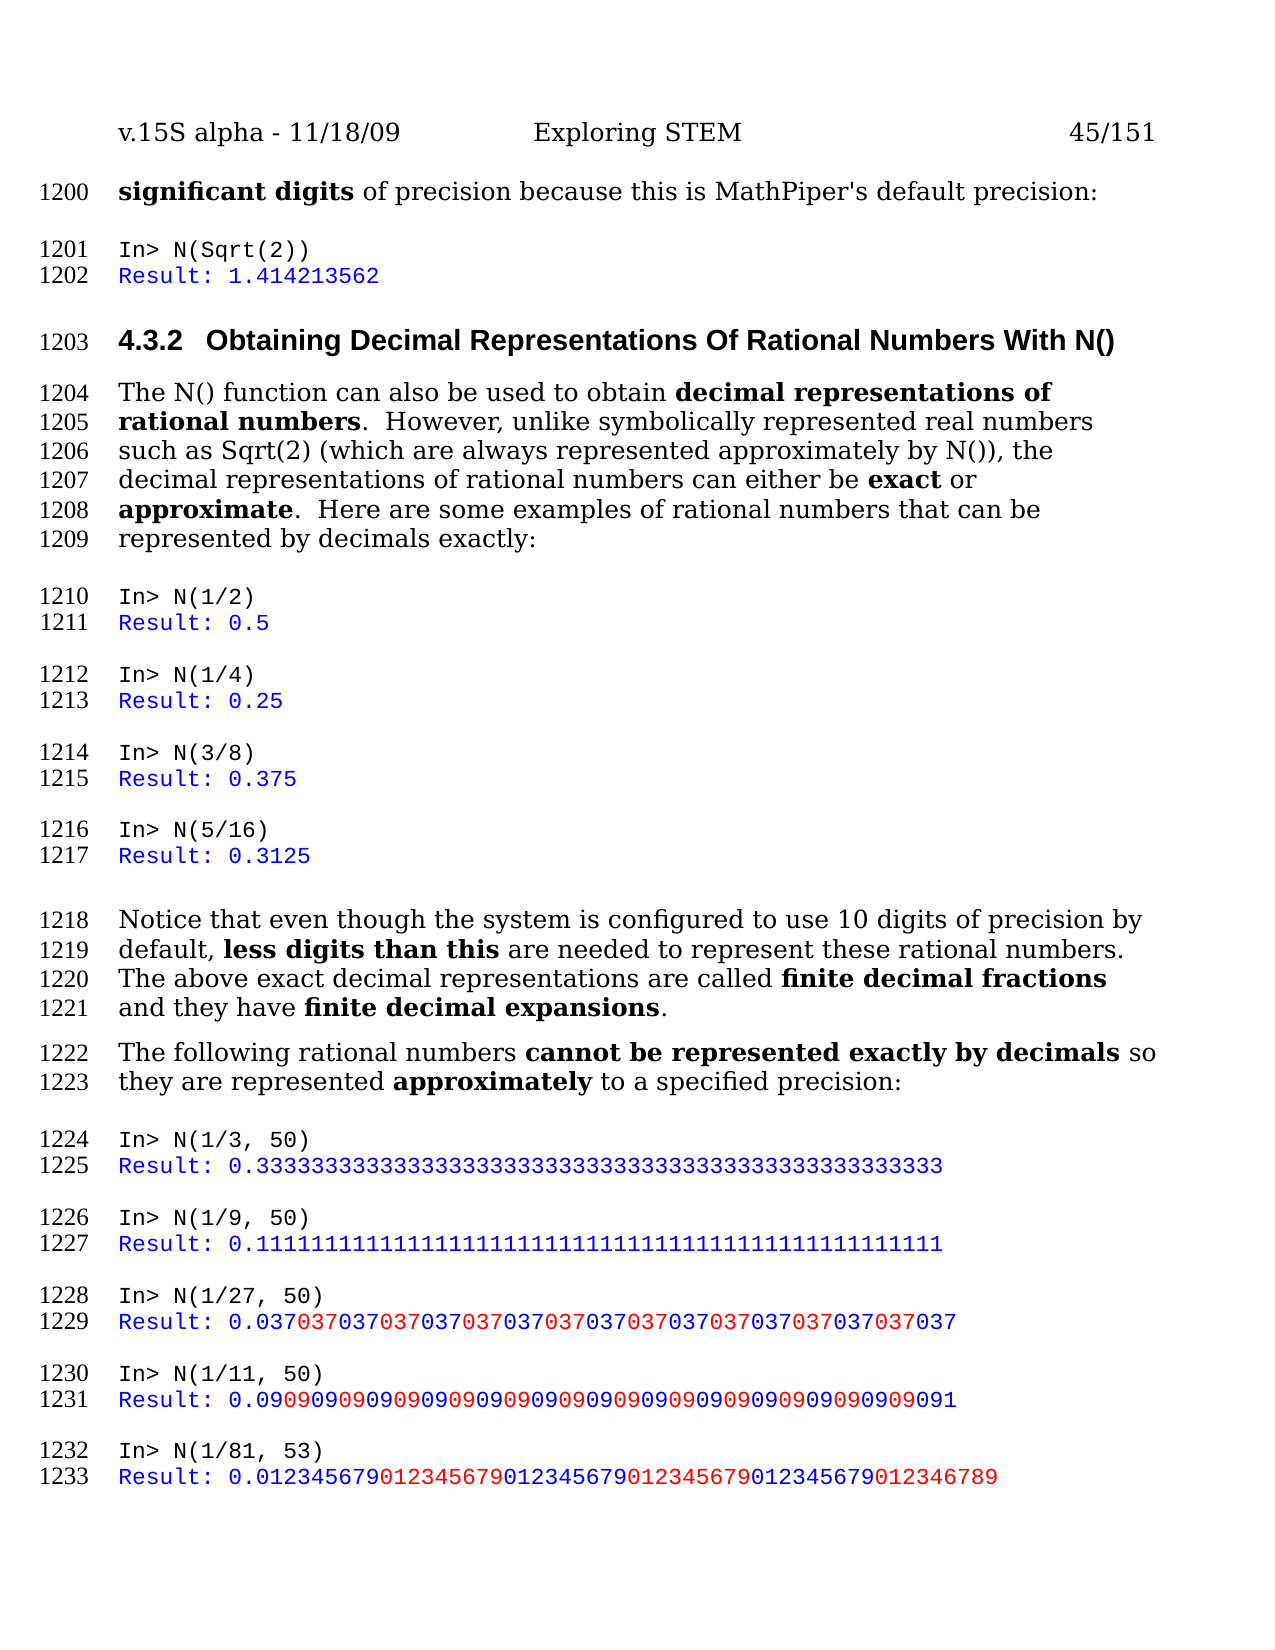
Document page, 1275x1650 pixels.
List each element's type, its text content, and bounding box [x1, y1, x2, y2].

text Result: 0.11111111111111111111111111111111111111111111111111 [118, 1232, 1157, 1258]
text In> N(1/81, 53) [118, 1440, 1157, 1466]
text Result: 0.090909090909090909090909090909090909090909090909091 [118, 1388, 1157, 1414]
text Result: 0.012345679012345679012345679012345679012345679012346789 [118, 1466, 1157, 1492]
text Result: 0.375 [118, 767, 1157, 793]
text In> N(3/8) [118, 741, 1157, 767]
text Notice that even though the system is configured to use 10 digits of precision by default, less digits than this are needed to represent these rational numbers. The above exact decimal representations are called finite decimal fractions and they have finite decimal expansions. [118, 906, 1157, 1023]
text In> N(1/2) [118, 585, 1157, 611]
text The following rational numbers cannot be represented exactly by decimals so they are represented approximately to a specified precision: [118, 1038, 1157, 1097]
text In> N(1/9, 50) [118, 1206, 1157, 1232]
text Result: 0.25 [118, 689, 1157, 715]
text Result: 0.037037037037037037037037037037037037037037037037037 [118, 1310, 1157, 1336]
text Result: 1.414213562 [118, 264, 1157, 290]
text In> N(Sqrt(2)) [118, 238, 1157, 264]
text In> N(5/16) [118, 819, 1157, 845]
subtitle Obtaining Decimal Representations Of Rational Numbers With N() [118, 323, 1157, 357]
text In> N(1/4) [118, 663, 1157, 689]
text Result: 0.33333333333333333333333333333333333333333333333333 [118, 1154, 1157, 1180]
text In> N(1/3, 50) [118, 1128, 1157, 1154]
text Result: 0.5 [118, 611, 1157, 637]
text Result: 0.3125 [118, 845, 1157, 871]
text significant digits of precision because this is MathPiper's default precision: [118, 177, 1157, 206]
text The N() function can also be used to obtain decimal representations of rational numbers. However, unlike symbolically represented real numbers such as Sqrt(2) (which are always represented approximately by N()), the decimal representations of rational numbers can either be exact or approximate. Here are some examples of rational numbers that can be represented by decimals exactly: [118, 377, 1157, 553]
text In> N(1/27, 50) [118, 1284, 1157, 1310]
text In> N(1/11, 50) [118, 1362, 1157, 1388]
